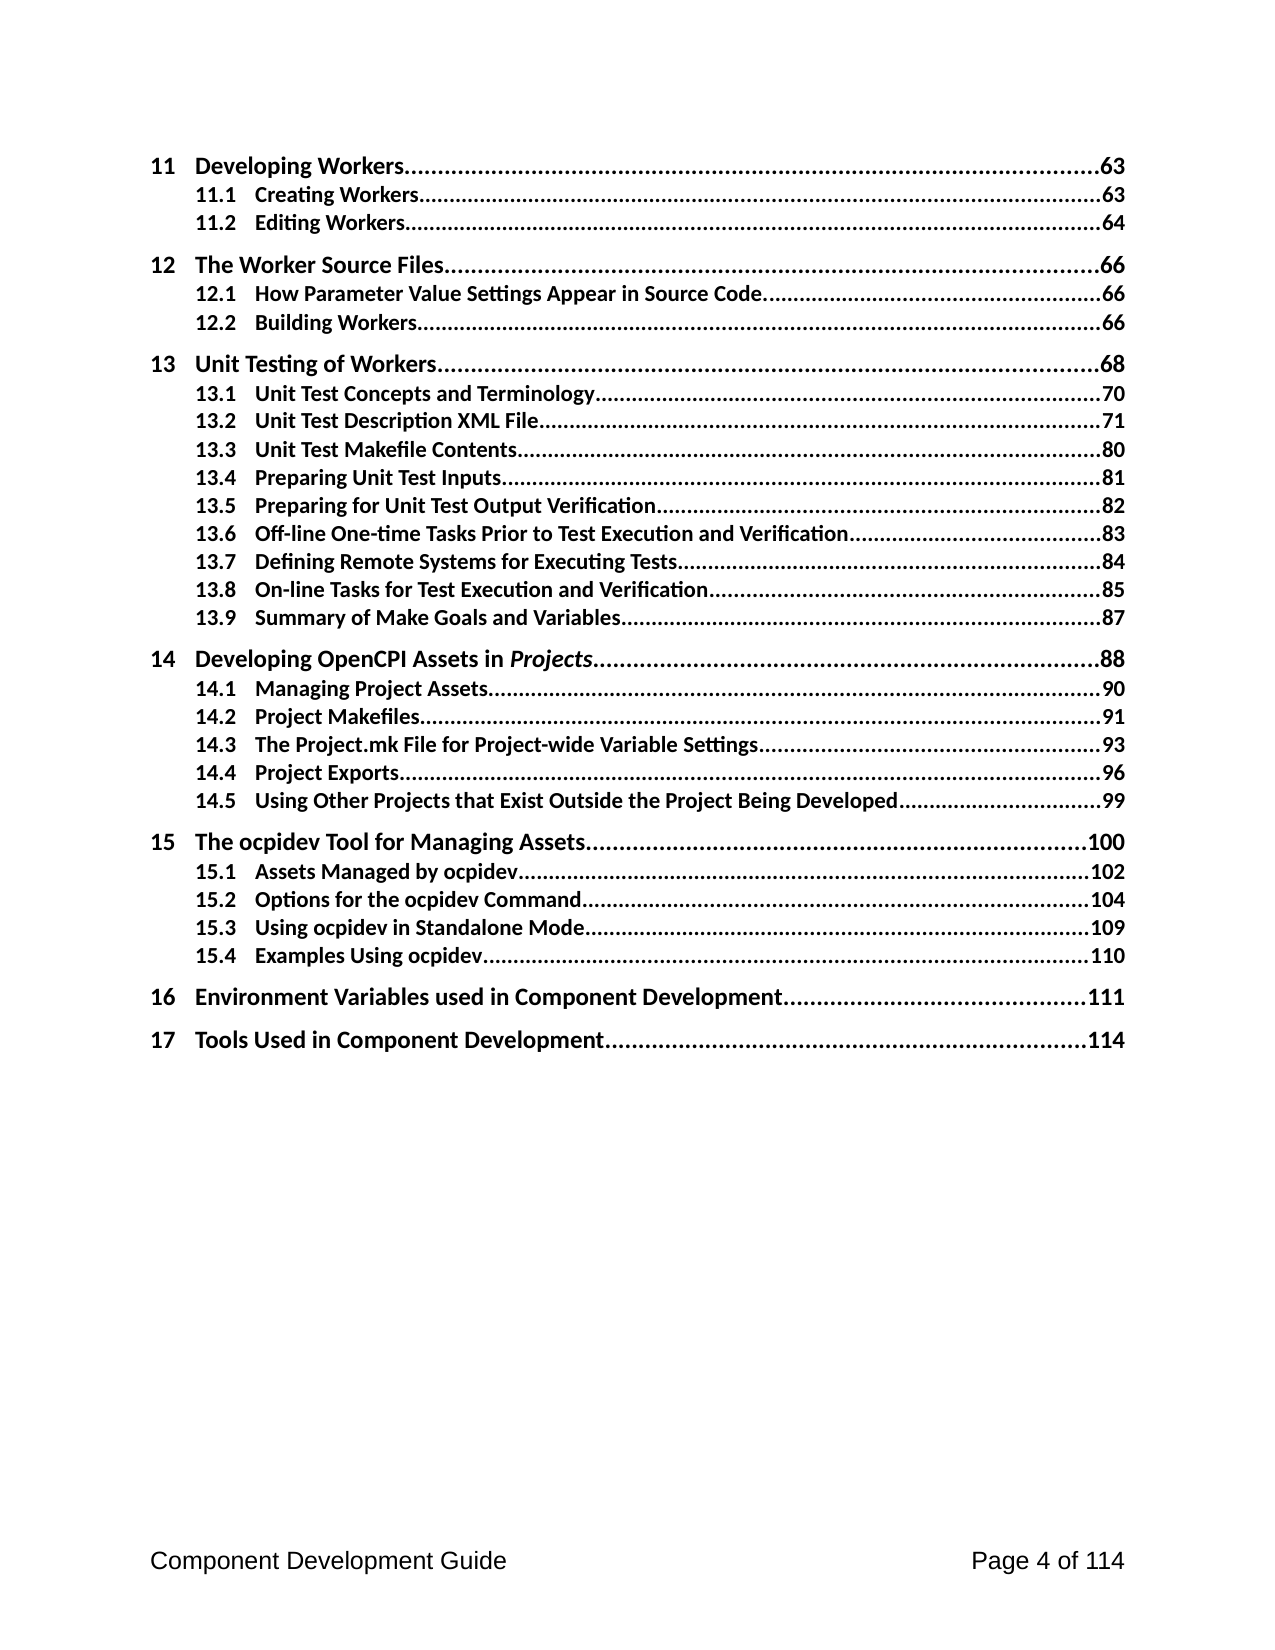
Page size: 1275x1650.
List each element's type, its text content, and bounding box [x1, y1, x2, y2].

text 11 Developing Workers 63 [150, 150, 1125, 181]
text 12.1 How Parameter Value Settings Appear in Source Code. 66 [175, 279, 1125, 308]
text 15.3 Using ocpidev in Standalone Mode 109 [175, 913, 1125, 941]
text 14.1 Managing Project Assets. 90 [175, 674, 1125, 702]
text 12.2 Building Workers 66 [175, 308, 1125, 336]
text 13.4 Preparing Unit Test Inputs 81 [175, 463, 1125, 491]
text 16 Environment Variables used in Component Development 111 [150, 982, 1125, 1012]
text 15.1 Assets Managed by ocpidev 102 [175, 857, 1125, 885]
text 14.5 Using Other Projects that Exist Outside the Project Being Developed 99 [175, 786, 1125, 814]
text 15.2 Options for the ocpidev Command 104 [175, 885, 1125, 913]
text 14 Developing OpenCPI Assets in Projects 88 [150, 643, 1125, 674]
text 13.9 Summary of Make Goals and Variables 87 [175, 603, 1125, 631]
text 13 Unit Testing of Workers 68 [150, 348, 1125, 379]
text 11.1 Creating Workers 63 [175, 181, 1125, 208]
text 13.7 Defining Remote Systems for Executing Tests 84 [175, 547, 1125, 575]
text 13.8 On-line Tasks for Test Execution and Verification 85 [175, 575, 1125, 603]
text 14.2 Project Makefiles 91 [175, 702, 1125, 730]
text 11.2 Editing Workers 64 [175, 208, 1125, 237]
text 15.4 Examples Using ocpidev 110 [175, 941, 1125, 969]
text 13.6 Off-line One-time Tasks Prior to Test Execution and Verification 83 [175, 519, 1125, 547]
text 13.1 Unit Test Concepts and Terminology 70 [175, 379, 1125, 407]
text 14.4 Project Exports 96 [175, 758, 1125, 786]
text 15 The ocpidev Tool for Managing Assets 100 [150, 826, 1125, 857]
text 12 The Worker Source Files 66 [150, 249, 1125, 279]
text 13.2 Unit Test Description XML File 71 [175, 407, 1125, 435]
text 13.5 Preparing for Unit Test Output Verification 82 [175, 491, 1125, 519]
text 14.3 The Project.mk File for Project-wide Variable Settings 93 [175, 730, 1125, 758]
text 13.3 Unit Test Makefile Contents 80 [175, 435, 1125, 463]
text 17 Tools Used in Component Development 114 [150, 1024, 1125, 1055]
